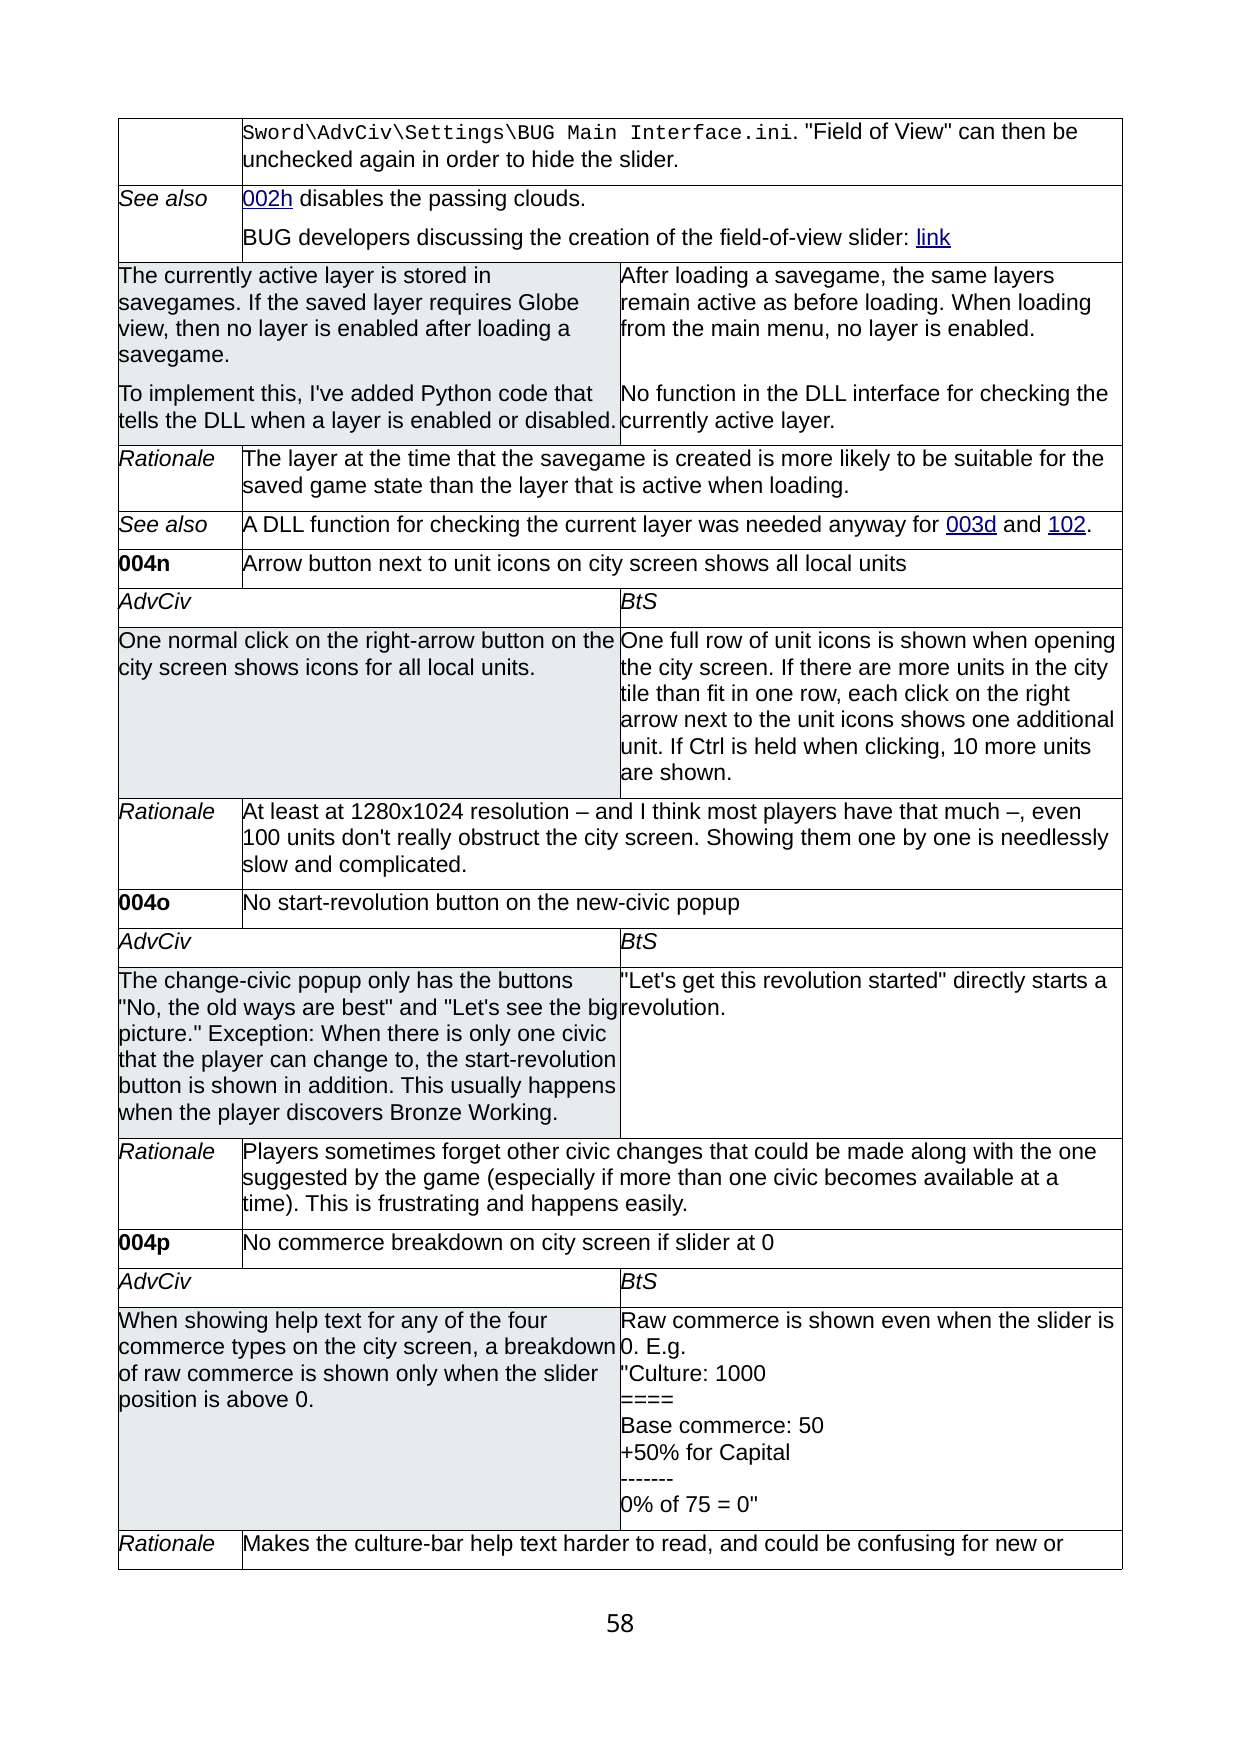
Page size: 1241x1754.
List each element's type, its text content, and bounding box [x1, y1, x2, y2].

table_cell BtS [621, 929, 1122, 967]
table_cell One normal click on the right-arrow button on the city screen shows icons for all local units. [119, 628, 620, 798]
table_cell The layer at the time that the savegame is created is more likely to be suitable for the saved game state than the layer that is active when loading. [243, 446, 1122, 511]
table_cell One full row of unit icons is shown when opening the city screen. If there are more units in the city tile than fit in one row, each click on the right arrow next to the unit icons shows one additional unit. If Ctrl is held when clicking, 10 more units are shown. [621, 628, 1122, 798]
table_cell Rationale [119, 1531, 242, 1569]
table_cell 004o [119, 890, 242, 928]
table_cell The currently active layer is stored in savegames. If the saved layer requires Globe view, then no layer is enabled after loading a savegame. To implement this, I've added Python code that tells the DLL when a layer is enabled or disabled. [119, 263, 620, 445]
table_cell AdvCiv [119, 1269, 620, 1307]
table_cell No start-revolution button on the new-civic popup [243, 890, 1122, 928]
table_cell When showing help text for any of the four commerce types on the city screen, a breakdown of raw commerce is shown only when the slider position is above 0. [119, 1308, 620, 1530]
table_cell At least at 1280x1024 resolution – and I think most players have that much –, even 100 units don't really obstruct the city screen. Showing them one by one is needlessly slow and complicated. [243, 799, 1122, 889]
table_cell BtS [621, 589, 1122, 627]
table_cell 004p [119, 1230, 242, 1268]
table_cell Rationale [119, 1139, 242, 1229]
table_cell See also [119, 512, 242, 549]
table_cell Rationale [119, 799, 242, 889]
table_cell Raw commerce is shown even when the slider is 0. E.g. "Culture: 1000 ==== Base commerce: 50 +50% for Capital ------- 0% of 75 = 0" [621, 1308, 1122, 1530]
table_cell After loading a savegame, the same layers remain active as before loading. When loading from the main menu, no layer is enabled. No function in the DLL interface for checking the currently active layer. [621, 263, 1122, 445]
table_cell BtS [621, 1269, 1122, 1307]
table_cell [119, 119, 242, 185]
table_cell Arrow button next to unit icons on city screen shows all local units [243, 550, 1122, 588]
table_cell Rationale [119, 446, 242, 511]
table_cell A DLL function for checking the current layer was needed anyway for 003d and 102. [243, 512, 1122, 549]
table_cell 004n [119, 550, 242, 588]
table_cell AdvCiv [119, 929, 620, 967]
table_cell "Let's get this revolution started" directly starts a revolution. [621, 968, 1122, 1138]
table_cell Sword\AdvCiv\Settings\BUG Main Interface.ini. "Field of View" can then be unchecked again in order to hide the slider. [243, 119, 1122, 185]
table_cell Makes the culture-bar help text harder to read, and could be confusing for new or [243, 1531, 1122, 1569]
table_cell AdvCiv [119, 589, 620, 627]
table_cell No commerce breakdown on city screen if slider at 0 [243, 1230, 1122, 1268]
table_cell 002h disables the passing clouds. BUG developers discussing the creation of the field-of-view slider: link [243, 186, 1122, 262]
table_cell The change-civic popup only has the buttons "No, the old ways are best" and "Let's see the big picture." Exception: When there is only one civic that the player can change to, the start-revolution button is shown in addition. This usually happens when the player discovers Bronze Working. [119, 968, 620, 1138]
table_cell See also [119, 186, 242, 262]
table_cell Players sometimes forget other civic changes that could be made along with the one suggested by the game (especially if more than one civic becomes available at a time). This is frustrating and happens easily. [243, 1139, 1122, 1229]
